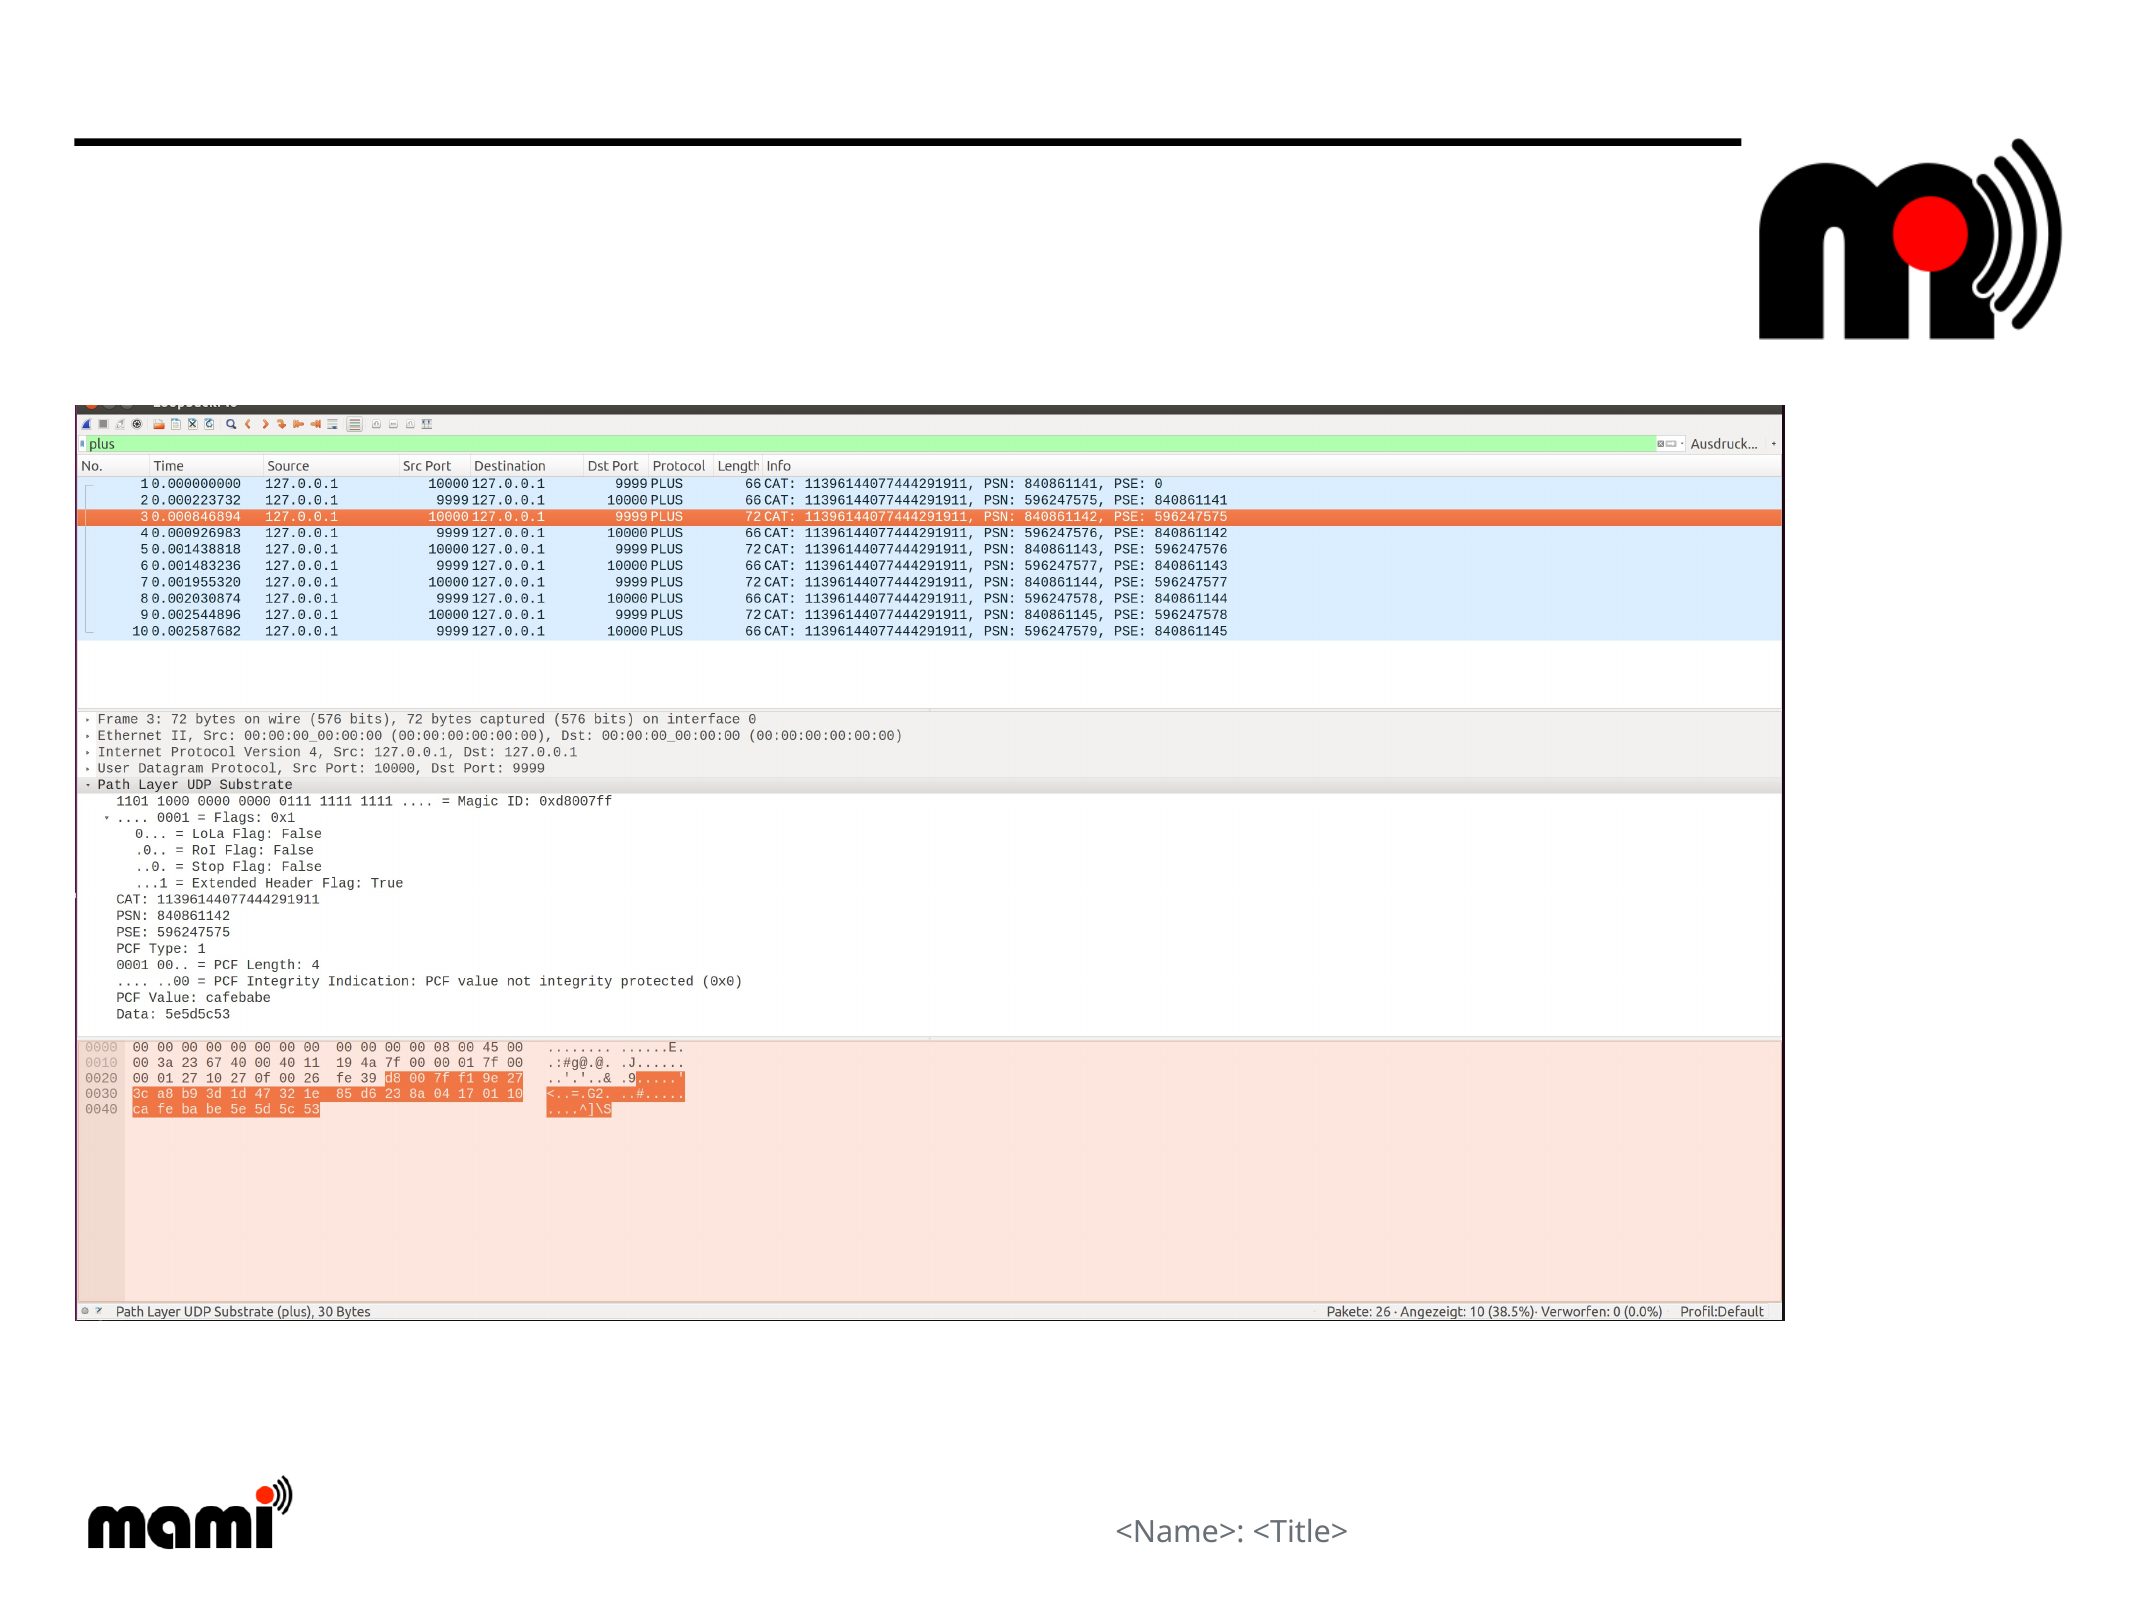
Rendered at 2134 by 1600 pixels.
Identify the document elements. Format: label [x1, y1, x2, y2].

picture [1758, 138, 2065, 340]
picture [86, 1473, 294, 1552]
picture [75, 405, 1786, 1321]
